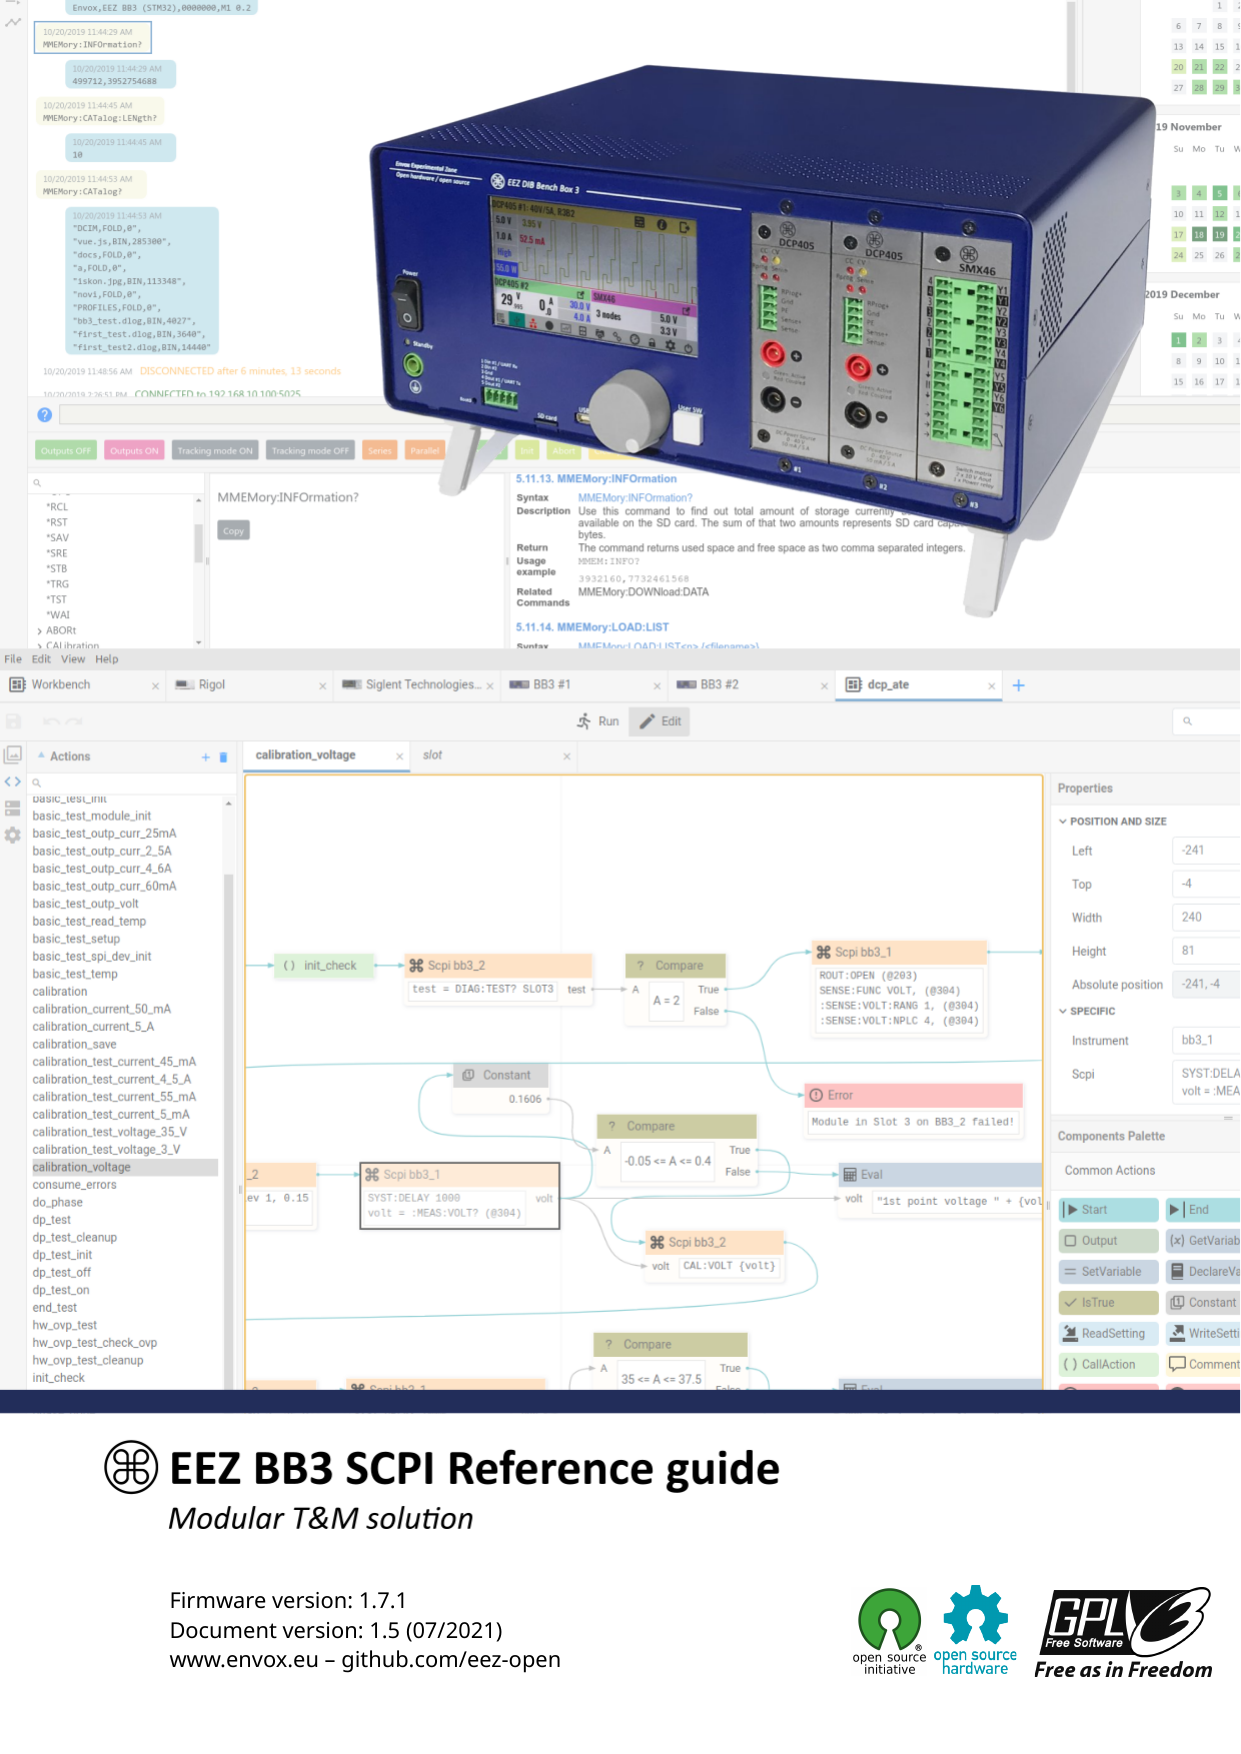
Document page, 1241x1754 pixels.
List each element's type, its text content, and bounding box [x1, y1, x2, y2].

table_header [929, 1580, 1025, 1712]
picture [934, 1585, 1017, 1674]
table_header [841, 1580, 928, 1712]
table_header Firmware version: 1.7.1 Document version: 1.5 (07/2021) www.envox.eu – github.com/eez-open [164, 1580, 841, 1712]
table_header [0, 1580, 163, 1712]
picture [1034, 1587, 1212, 1677]
table_header [1025, 1580, 1240, 1712]
picture [0, 0, 1241, 1562]
picture [851, 1587, 928, 1676]
